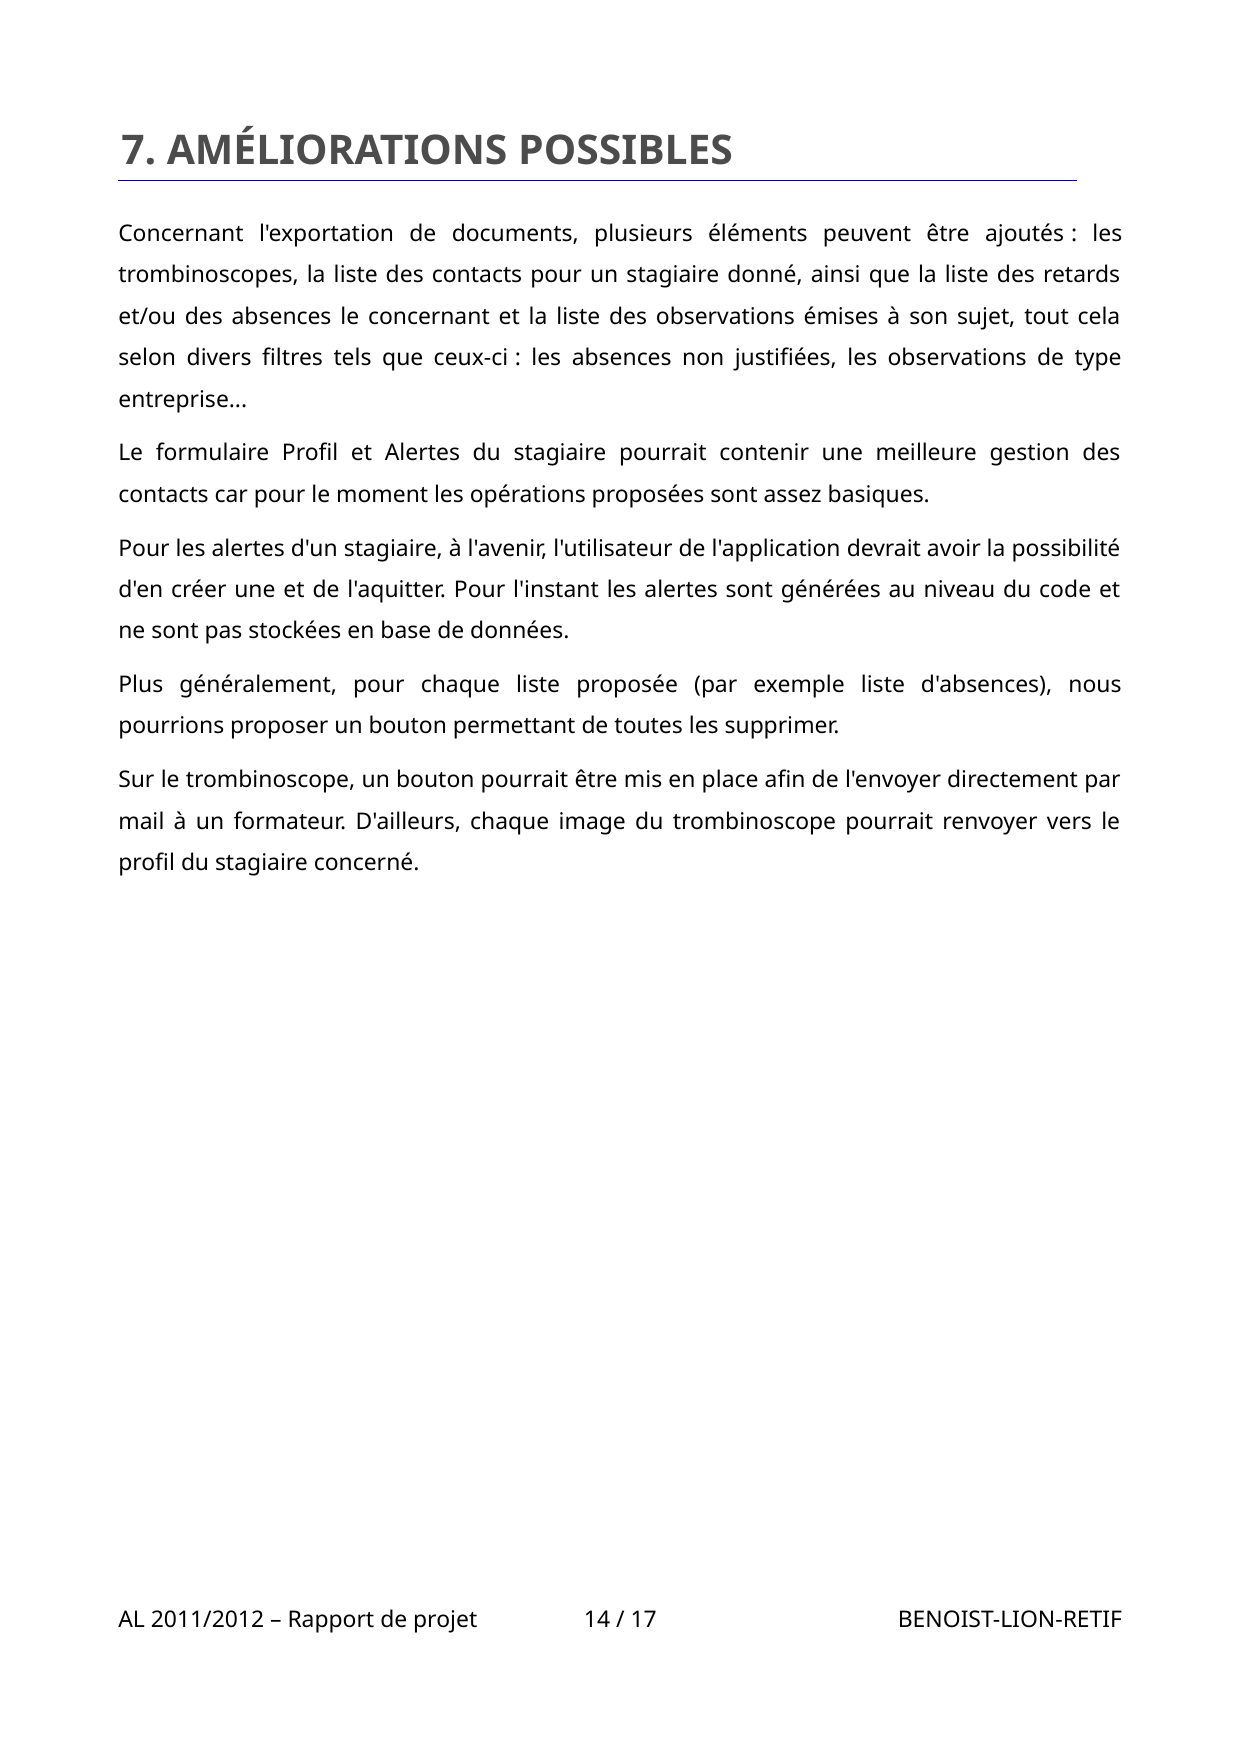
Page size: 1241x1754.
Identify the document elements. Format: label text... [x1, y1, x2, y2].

text Plus généralement, pour chaque liste proposée (par exemple liste d'absences), nous pourrions proposer un bouton permettant de toutes les supprimer. [118, 659, 1122, 742]
text Concernant l'exportation de documents, plusieurs éléments peuvent être ajoutés : les trombinoscopes, la liste des contacts pour un stagiaire donné, ainsi que la liste des retards et/ou des absences le concernant et la liste des observations émises à son sujet, tout cela selon divers filtres tels que ceux-ci : les absences non justifiées, les observations de type entreprise... [118, 208, 1122, 415]
text Le formulaire Profil et Alertes du stagiaire pourrait contenir une meilleure gestion des contacts car pour le moment les opérations proposées sont assez basiques. [118, 428, 1122, 511]
text Sur le trombinoscope, un bouton pourrait être mis en place afin de l'envoyer directement par mail à un formateur. D'ailleurs, chaque image du trombinoscope pourrait renvoyer vers le profil du stagiaire concerné. [118, 755, 1122, 879]
subtitle 7. Améliorations possibles [118, 118, 1077, 180]
text Pour les alertes d'un stagiaire, à l'avenir, l'utilisateur de l'application devrait avoir la possibilité d'en créer une et de l'aquitter. Pour l'instant les alertes sont générées au niveau du code et ne sont pas stockées en base de données. [118, 523, 1122, 647]
